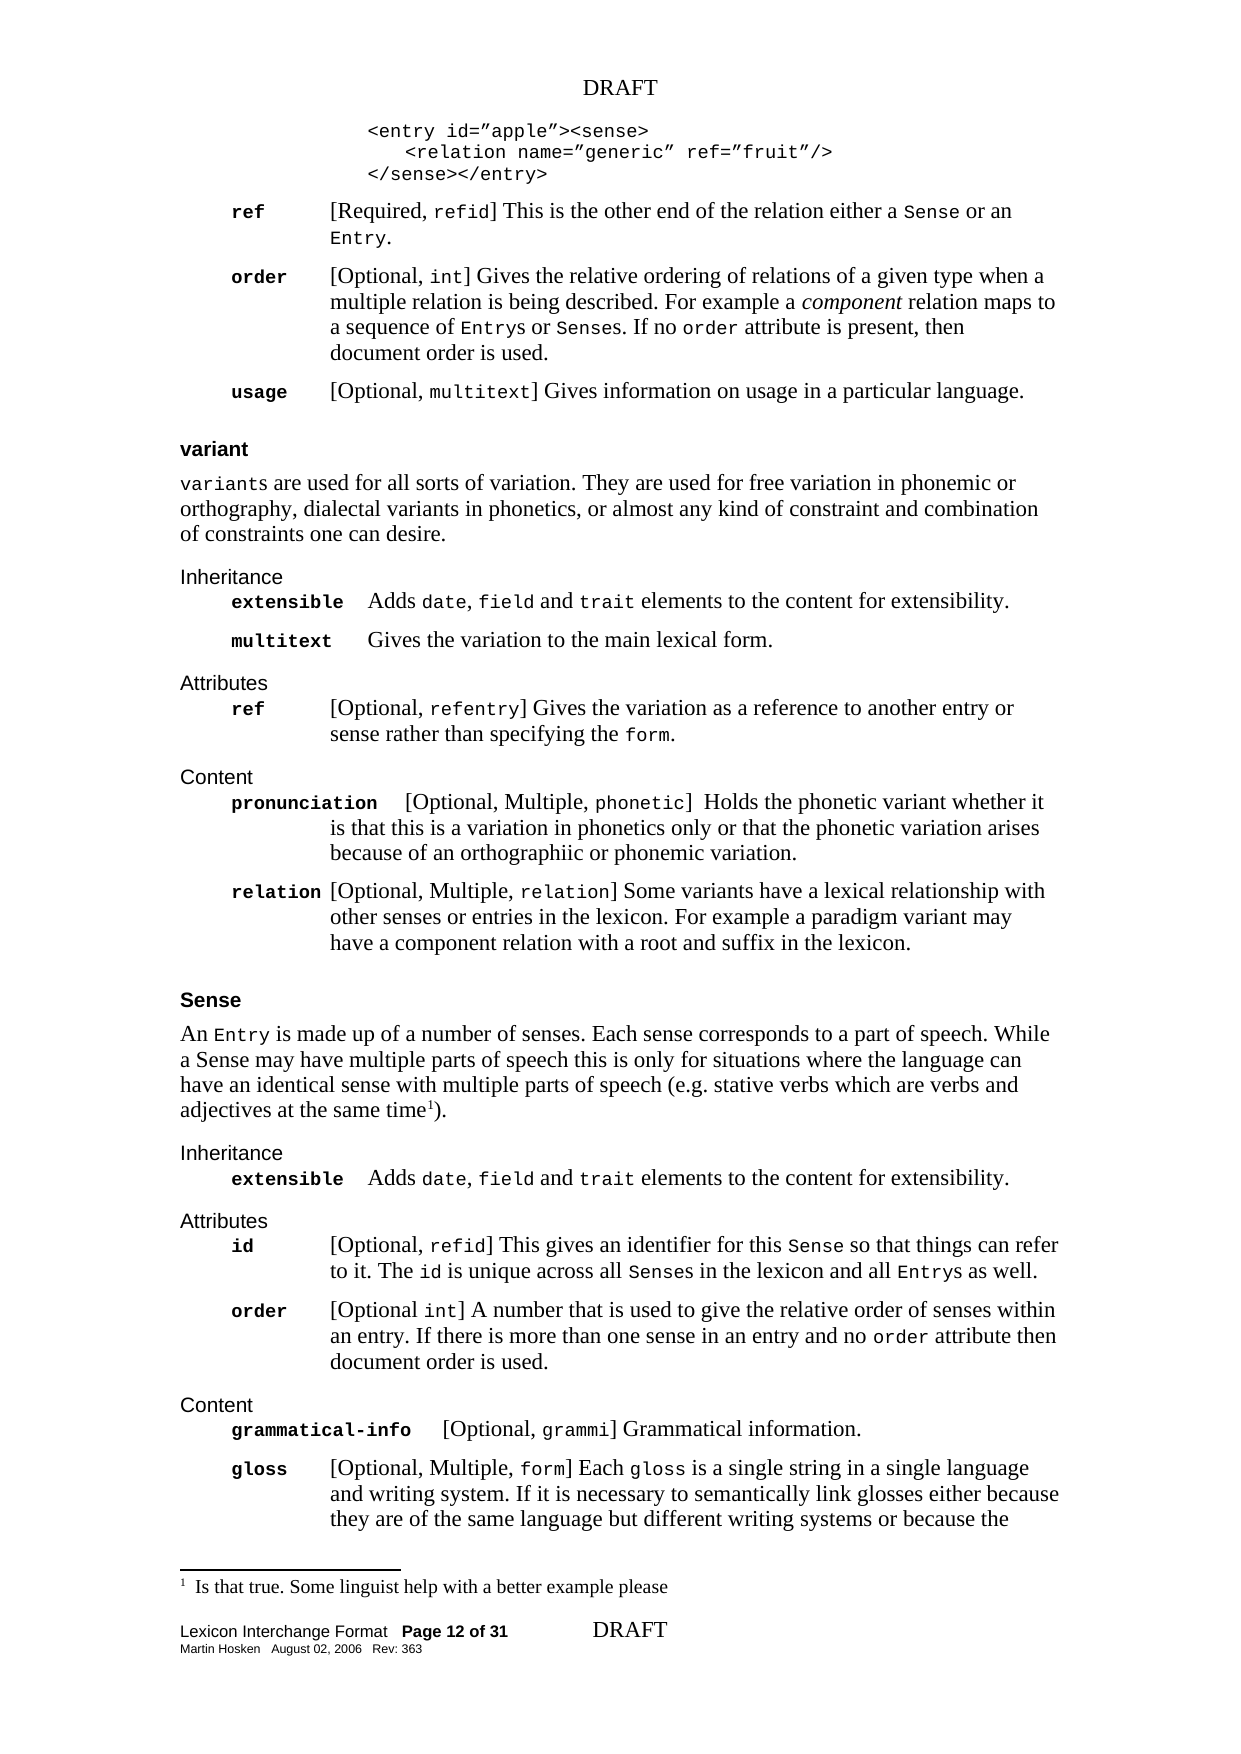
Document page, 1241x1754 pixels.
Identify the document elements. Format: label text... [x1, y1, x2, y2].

subtitle Sense [180, 988, 1061, 1012]
subtitle Content [180, 1393, 1061, 1416]
text ref [Optional, refentry] Gives the variation as a reference to another entry or sense rather than specifying the form. [231, 695, 1061, 747]
text multitext Gives the variation to the main lexical form. [231, 627, 1061, 653]
subtitle Attributes [180, 1209, 1061, 1232]
subtitle Attributes [180, 672, 1061, 695]
text order [Optional, int] Gives the relative ordering of relations of a given type when a multiple relation is being described. For example a component relation maps to a sequence of Entrys or Senses. If no order attribute is present, then document order is used. [231, 263, 1061, 366]
text extensible Adds date, field and trait elements to the content for extensibility. [231, 1165, 1061, 1191]
text <entry id=”apple”><sense> <relation name=”generic” ref=”fruit”/> </sense></entry> [231, 117, 1061, 186]
text order [Optional int] A number that is used to give the relative order of senses within an entry. If there is more than one sense in an entry and no order attribute then document order is used. [231, 1297, 1061, 1374]
text grammatical-info [Optional, grammi] Grammatical information. [231, 1416, 1061, 1442]
text variants are used for all sorts of variation. They are used for free variation in phonemic or orthography, dialectal variants in phonetics, or almost any kind of constraint and combination of constraints one can desire. [180, 470, 1061, 547]
text An Entry is made up of a number of senses. Each sense corresponds to a part of speech. While a Sense may have multiple parts of speech this is only for situations where the language can have an identical sense with multiple parts of speech (e.g. stative verbs which are verbs and adjectives at the same time). [180, 1021, 1061, 1123]
subtitle Inheritance [180, 1141, 1061, 1165]
text relation [Optional, Multiple, relation] Some variants have a lexical relationship with other senses or entries in the lexicon. For example a paradigm variant may have a component relation with a root and suffix in the lexicon. [231, 878, 1061, 955]
text gloss [Optional, Multiple, form] Each gloss is a single string in a single language and writing system. If it is necessary to semantically link glosses either because they are of the same language but different writing systems or because the [231, 1455, 1061, 1532]
text usage [Optional, multitext] Gives information on usage in a particular language. [231, 378, 1061, 404]
text ref [Required, refid] This is the other end of the relation either a Sense or an Entry. [231, 198, 1061, 250]
text Is that true. Some linguist help with a better example please [180, 1576, 1061, 1598]
subtitle Inheritance [180, 565, 1061, 588]
subtitle Content [180, 765, 1061, 789]
text extensible Adds date, field and trait elements to the content for extensibility. [231, 588, 1061, 614]
text pronunciation [Optional, Multiple, phonetic] Holds the phonetic variant whether it is that this is a variation in phonetics only or that the phonetic variation arises because of an orthographiic or phonemic variation. [231, 789, 1061, 866]
subtitle variant [180, 438, 1061, 461]
text id [Optional, refid] This gives an identifier for this Sense so that things can refer to it. The id is unique across all Senses in the lexicon and all Entrys as well. [231, 1232, 1061, 1284]
